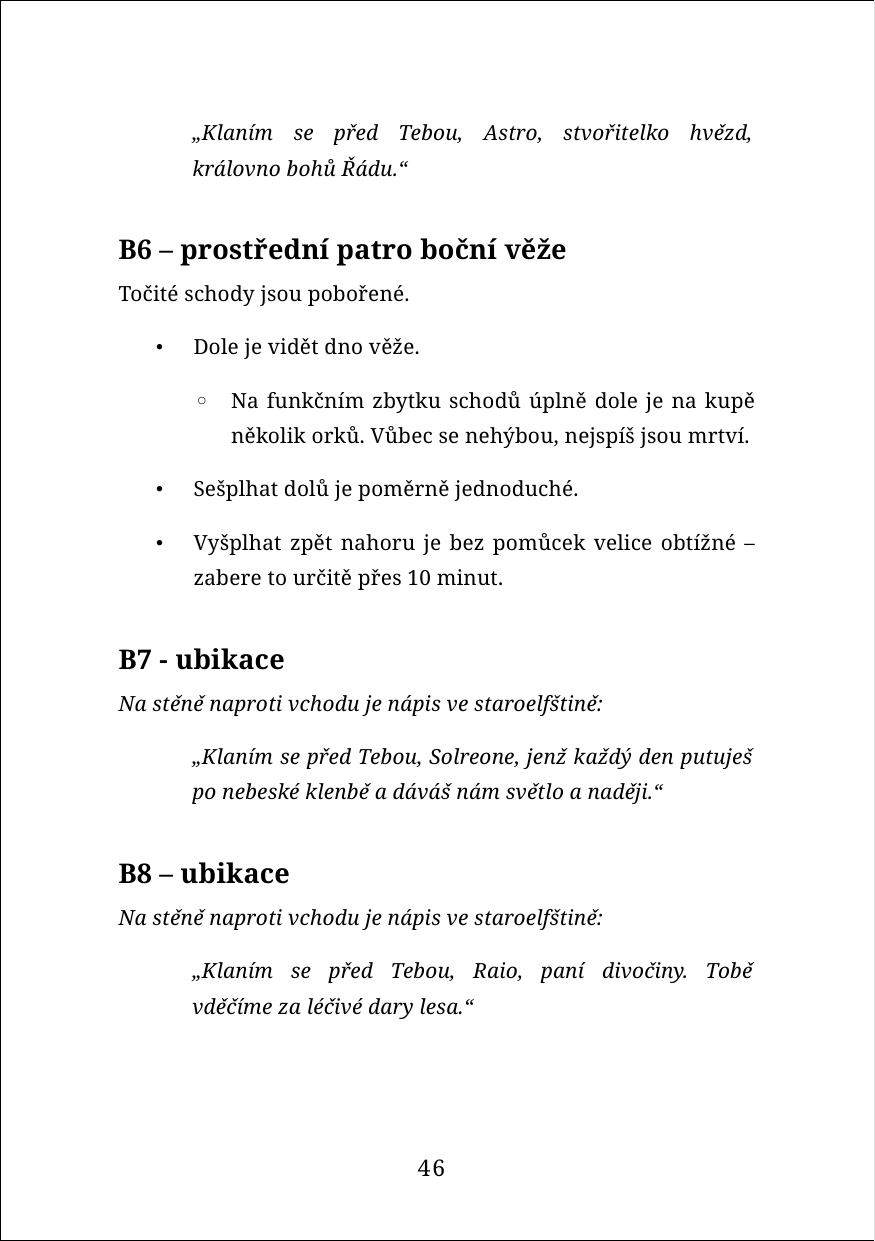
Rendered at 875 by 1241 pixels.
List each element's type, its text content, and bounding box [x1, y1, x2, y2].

list Dole je vidět dno věže. [156, 332, 756, 361]
list Sešplhat dolů je poměrně jednoduché. [156, 474, 756, 503]
subtitle B8 – ubikace [118, 854, 756, 891]
text Točité schody jsou pobořené. [118, 279, 756, 308]
text „Klaním se před Tebou, Astro, stvořitelko hvězd, královno bohů Řádu.“ [192, 118, 756, 182]
list Na funkčním zbytku schodů úplně dole je na kupě několik orků. Vůbec se nehýbou, nejspíš jsou mrtví. [193, 386, 756, 450]
list Vyšplhat zpět nahoru je bez pomůcek velice obtížné – zabere to určitě přes 10 minut. [156, 528, 756, 592]
text „Klaním se před Tebou, Raio, paní divočiny. Tobě vděčíme za léčivé dary lesa.“ [192, 956, 756, 1020]
text „Klaním se před Tebou, Solreone, jenž každý den putuješ po nebeské klenbě a dáváš nám světlo a naději.“ [192, 742, 756, 806]
subtitle B6 – prostřední patro boční věže [118, 231, 756, 267]
text Na stěně naproti vchodu je nápis ve staroelfštině: [118, 903, 756, 931]
subtitle B7 - ubikace [118, 640, 756, 677]
text Na stěně naproti vchodu je nápis ve staroelfštině: [118, 689, 756, 717]
